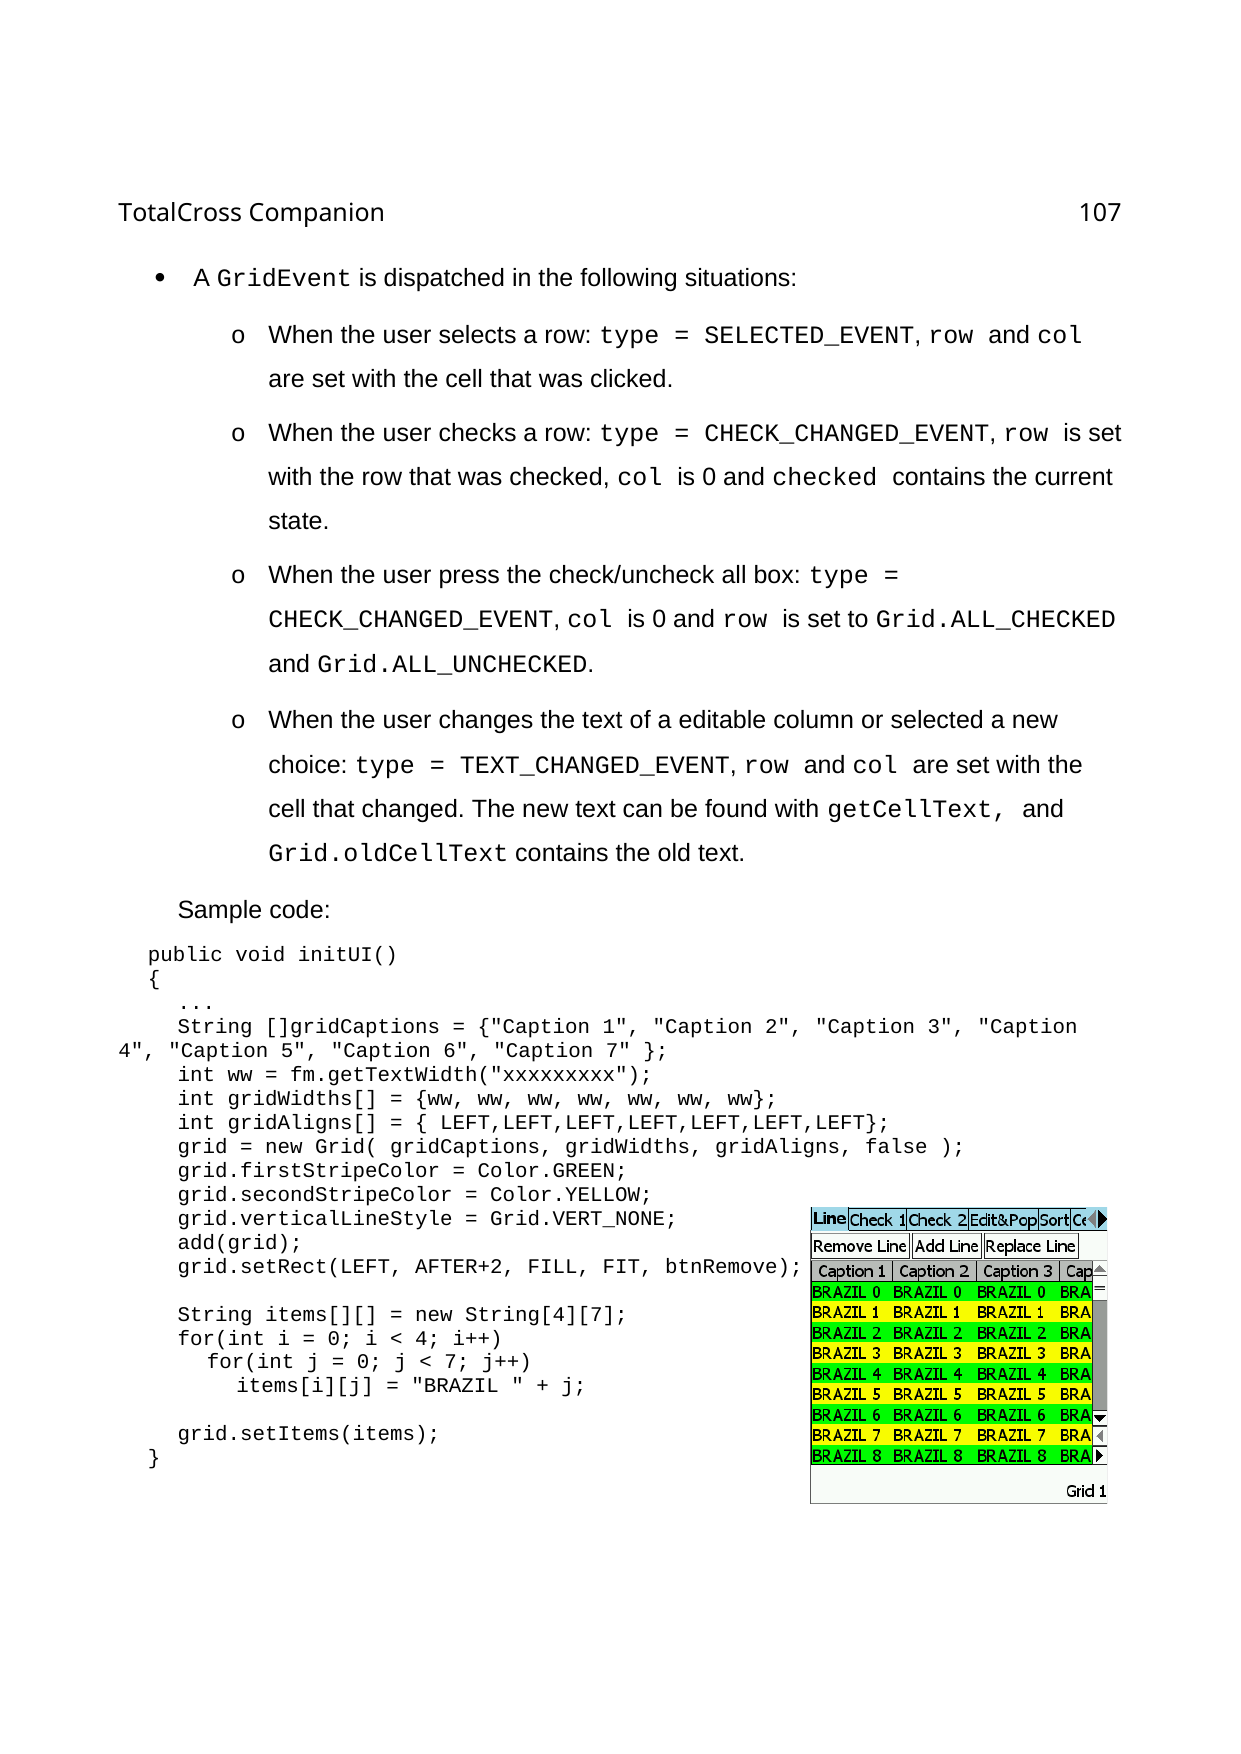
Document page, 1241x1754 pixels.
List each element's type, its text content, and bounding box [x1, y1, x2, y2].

list When the user checks a row: type = CHECK_CHANGED_EVENT, row is set with the row that was checked, col is 0 and checked contains the current state. [231, 419, 1122, 535]
list When the user changes the text of a editable column or selected a new choice: type = TEXT_CHANGED_EVENT, row and col are set with the cell that changed. The new text can be found with getCellText, and Grid.oldCellText contains the old text. [231, 706, 1122, 869]
list When the user selects a row: type = SELECTED_EVENT, row and col are set with the cell that was clicked. [231, 321, 1122, 393]
text [1109, 1232, 1122, 1256]
text grid.setItems(items); } [118, 1423, 809, 1471]
text public void initUI() { ... [118, 944, 1122, 1016]
text grid.setRect(LEFT, AFTER+2, FILL, FIT, btnRemove); [118, 1256, 809, 1279]
text grid.secondStripeColor = Color.YELLOW; [118, 1184, 1122, 1208]
text int gridWidths[] = {ww, ww, ww, ww, ww, ww, ww}; [118, 1088, 1122, 1112]
text grid = new Grid( gridCaptions, gridWidths, gridAligns, false ); [118, 1136, 1122, 1160]
text String []gridCaptions = {"Caption 1", "Caption 2", "Caption 3", "Caption 4", "Caption 5", "Caption 6", "Caption 7" }; [118, 1016, 1122, 1064]
text int gridAligns[] = { LEFT,LEFT,LEFT,LEFT,LEFT,LEFT,LEFT}; [118, 1112, 1122, 1136]
picture [810, 1207, 1108, 1504]
text add(grid); [118, 1232, 809, 1256]
text int ww = fm.getTextWidth("xxxxxxxxx"); [118, 1064, 1122, 1088]
text [1109, 1423, 1122, 1471]
text for(int j = 0; j < 7; j++) [118, 1351, 809, 1375]
text grid.verticalLineStyle = Grid.VERT_NONE; [118, 1208, 809, 1232]
list A GridEvent is dispatched in the following situations: [156, 264, 1122, 294]
text grid.firstStripeColor = Color.GREEN; [118, 1160, 1122, 1184]
text String items[][] = new String[4][7]; [118, 1303, 809, 1327]
text for(int i = 0; i < 4; i++) [118, 1327, 809, 1351]
text items[i][j] = "BRAZIL " + j; [118, 1375, 809, 1399]
list When the user press the check/uncheck all box: type = CHECK_CHANGED_EVENT, col is 0 and row is set to Grid.ALL_CHECKED and Grid.ALL_UNCHECKED. [231, 561, 1122, 679]
text Sample code: [118, 896, 1122, 924]
